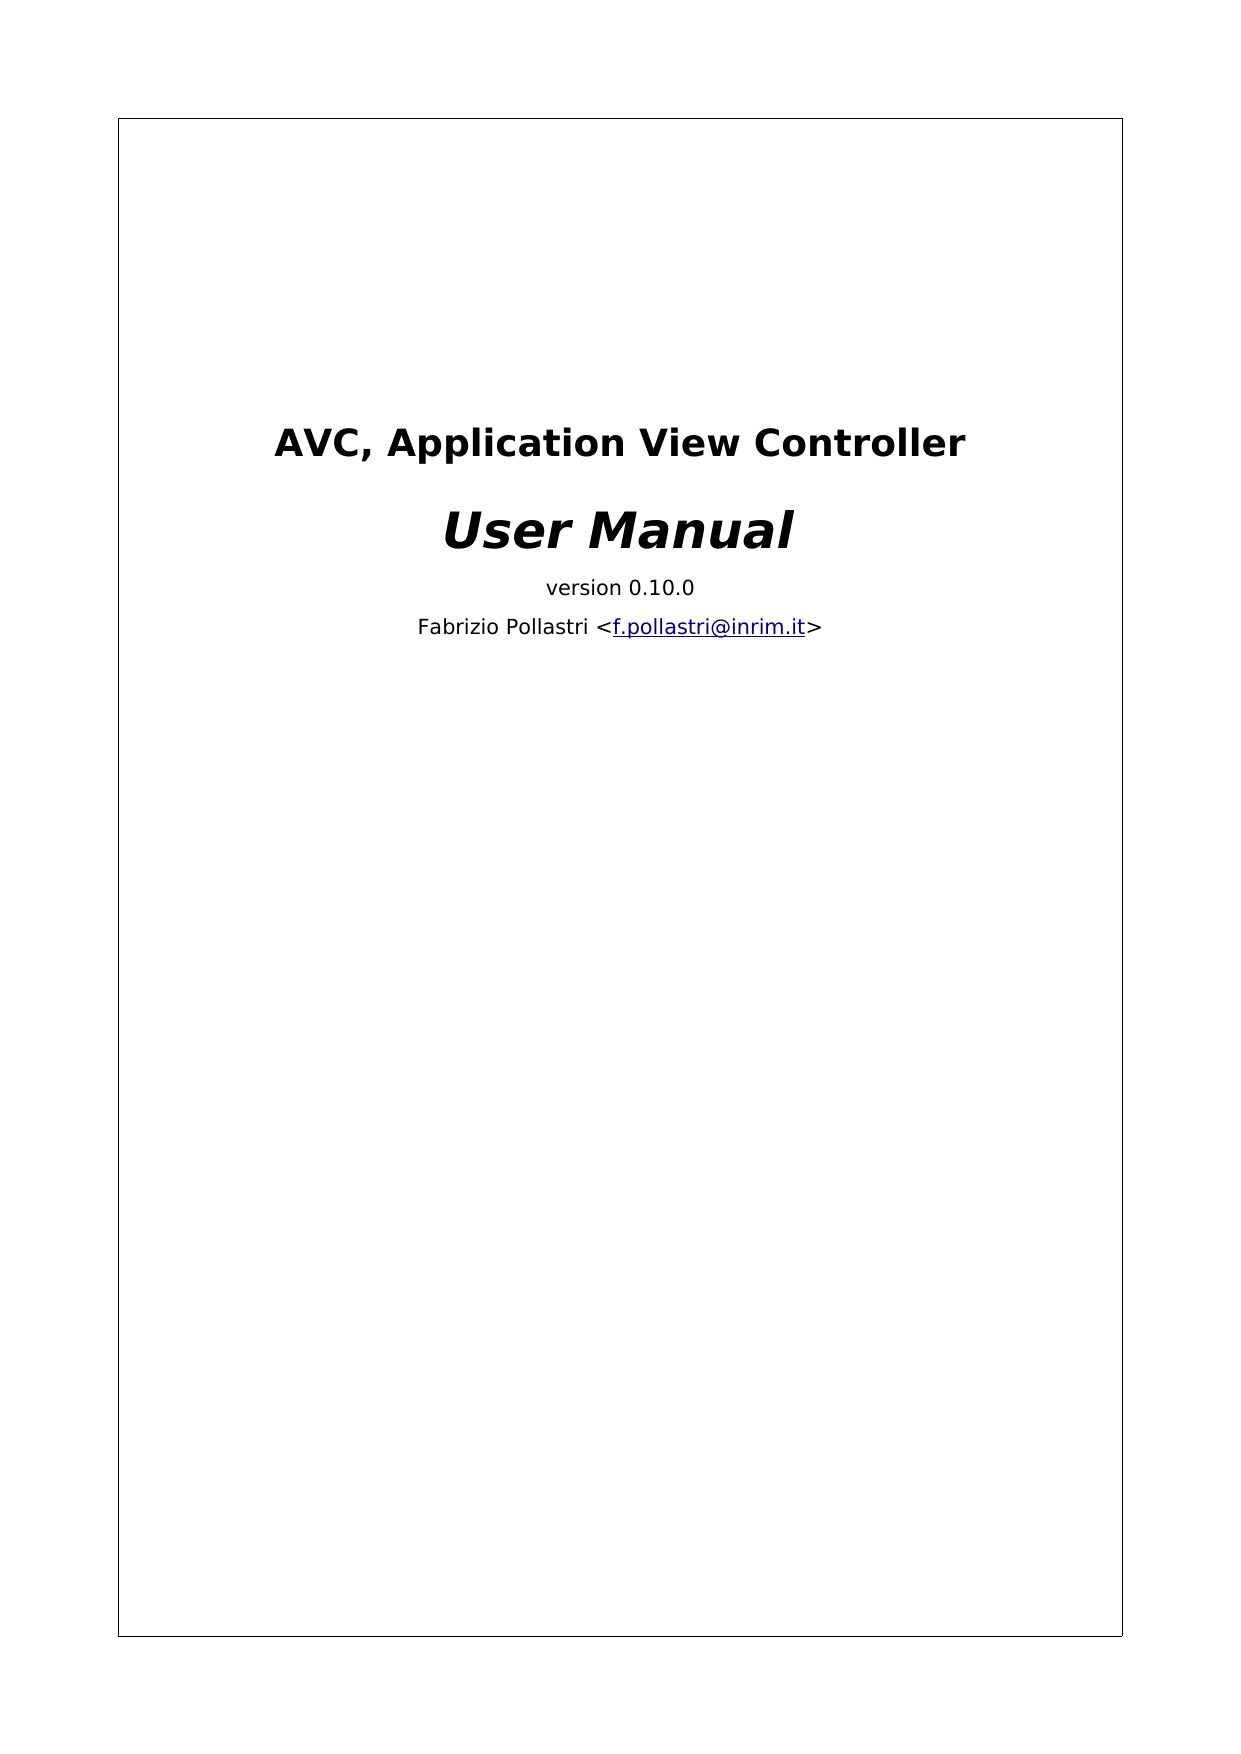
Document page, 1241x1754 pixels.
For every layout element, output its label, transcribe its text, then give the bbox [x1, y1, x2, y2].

title AVC, Application View Controller [121, 421, 1119, 465]
text Fabrizio Pollastri <f.pollastri@inrim.it> [121, 615, 1119, 639]
text version 0.10.0 [121, 576, 1119, 600]
subtitle User Manual [121, 502, 1119, 560]
